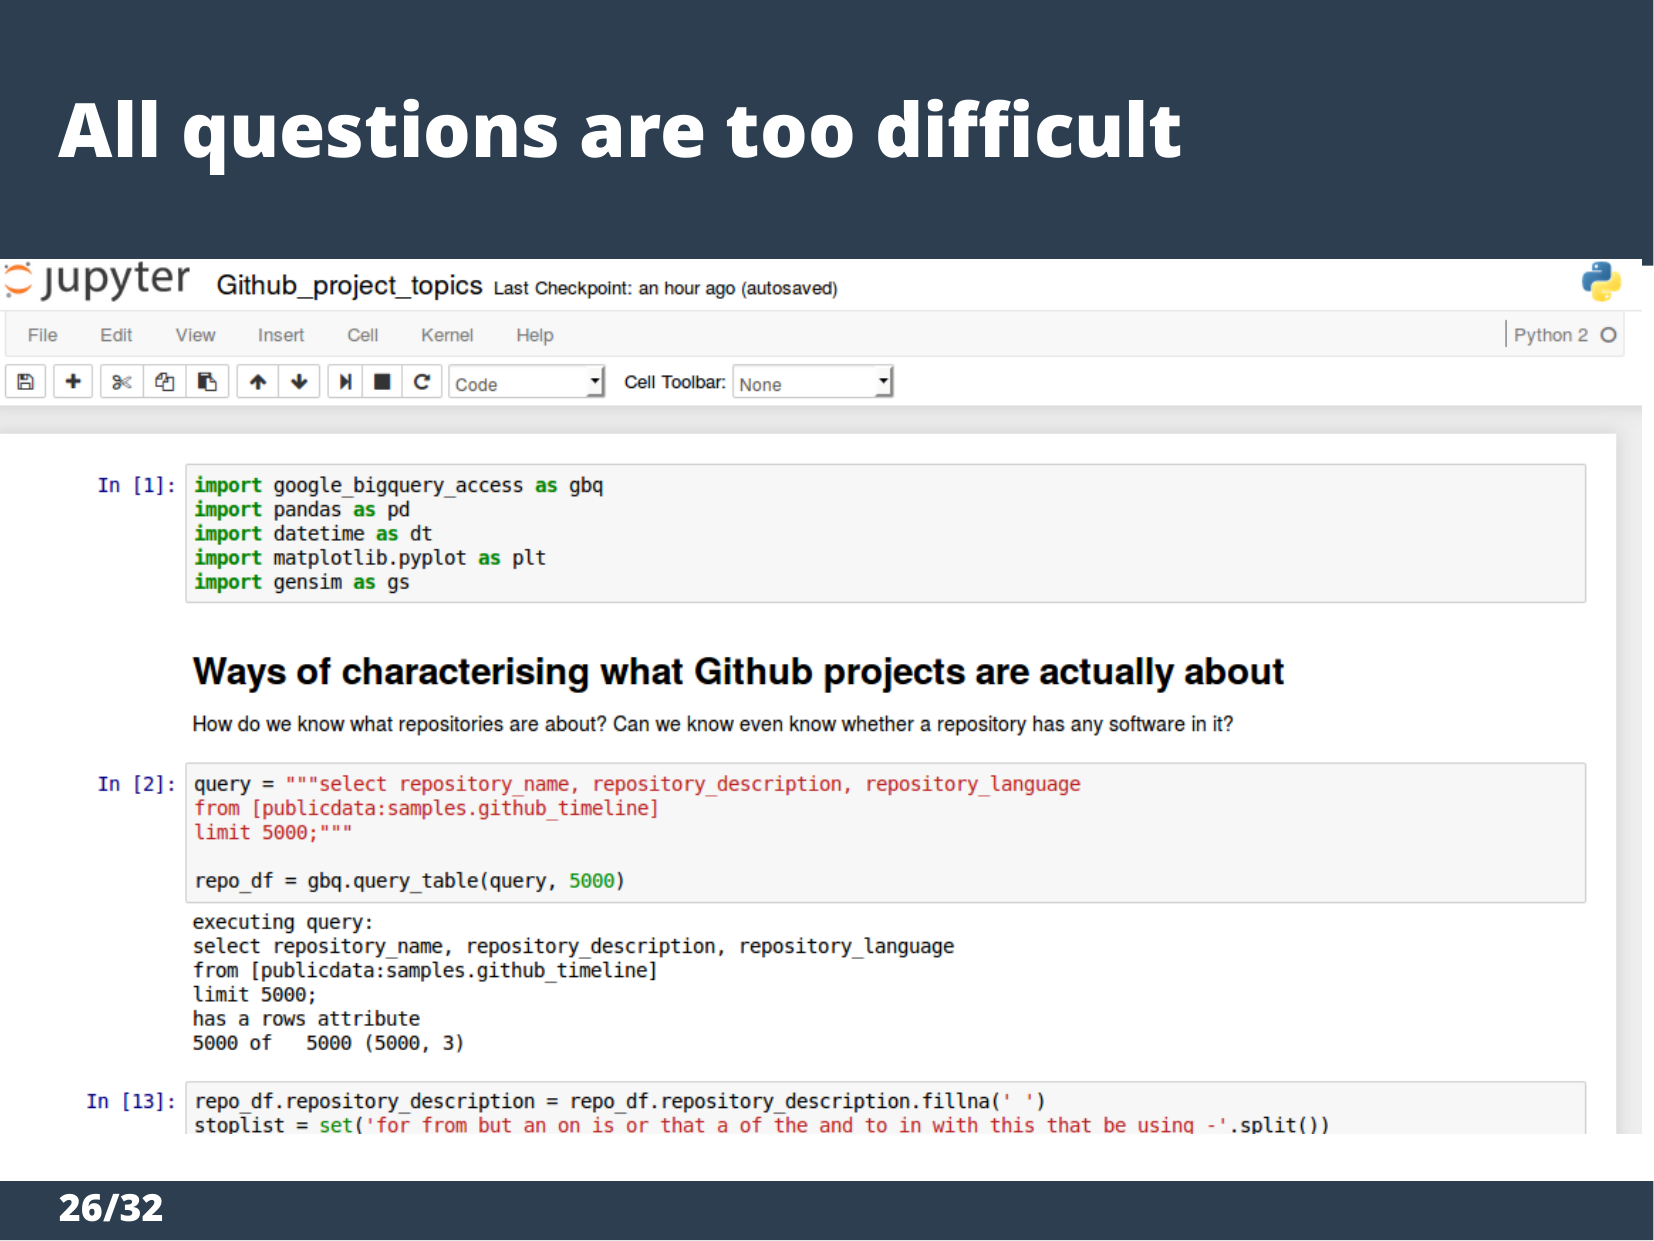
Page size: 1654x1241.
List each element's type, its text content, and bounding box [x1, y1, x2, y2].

title All questions are too difficult [59, 49, 1595, 207]
picture [0, 259, 1642, 1134]
